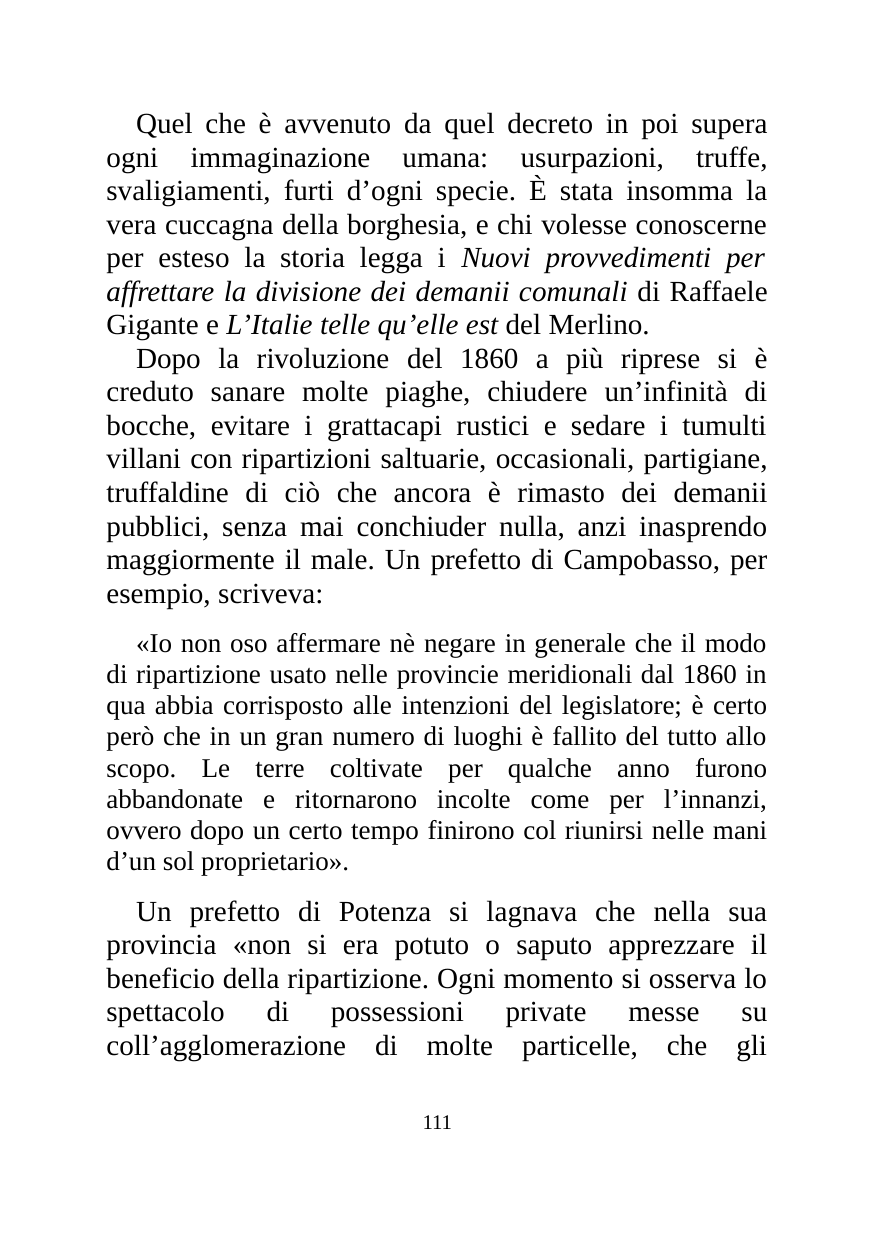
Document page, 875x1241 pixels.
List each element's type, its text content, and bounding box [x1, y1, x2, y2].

text Un prefetto di Potenza si lagnava che nella sua provincia «non si era potuto o saputo apprezzare il beneficio della ripartizione. Ogni momento si osserva lo spettacolo di possessioni private messe su coll’agglomerazione di molte particelle, che gli [106, 894, 768, 1062]
text «Io non oso affermare nè negare in generale che il modo di ripartizione usato nelle provincie meridionali dal 1860 in qua abbia corrisposto alle intenzioni del legislatore; è certo però che in un gran numero di luoghi è fallito del tutto allo scopo. Le terre coltivate per qualche anno furono abbandonate e ritornarono incolte come per l’innanzi, ovvero dopo un certo tempo finirono col riunirsi nelle mani d’un sol proprietario». [106, 627, 768, 876]
text Quel che è avvenuto da quel decreto in poi supera ogni immaginazione umana: usurpazioni, truffe, svaligiamenti, furti d’ogni specie. È stata insomma la vera cuccagna della borghesia, e chi volesse conoscerne per esteso la storia legga i Nuovi provvedimenti per affrettare la divisione dei demanii comunali di Raffaele Gigante e L’Italie telle qu’elle est del Merlino. [106, 106, 768, 341]
text Dopo la rivoluzione del 1860 a più riprese si è creduto sanare molte piaghe, chiudere un’infinità di bocche, evitare i grattacapi rustici e sedare i tumulti villani con ripartizioni saltuarie, occasionali, partigiane, truffaldine di ciò che ancora è rimasto dei demanii pubblici, senza mai conchiuder nulla, anzi inasprendo maggiormente il male. Un prefetto di Campobasso, per esempio, scriveva: [106, 341, 768, 609]
